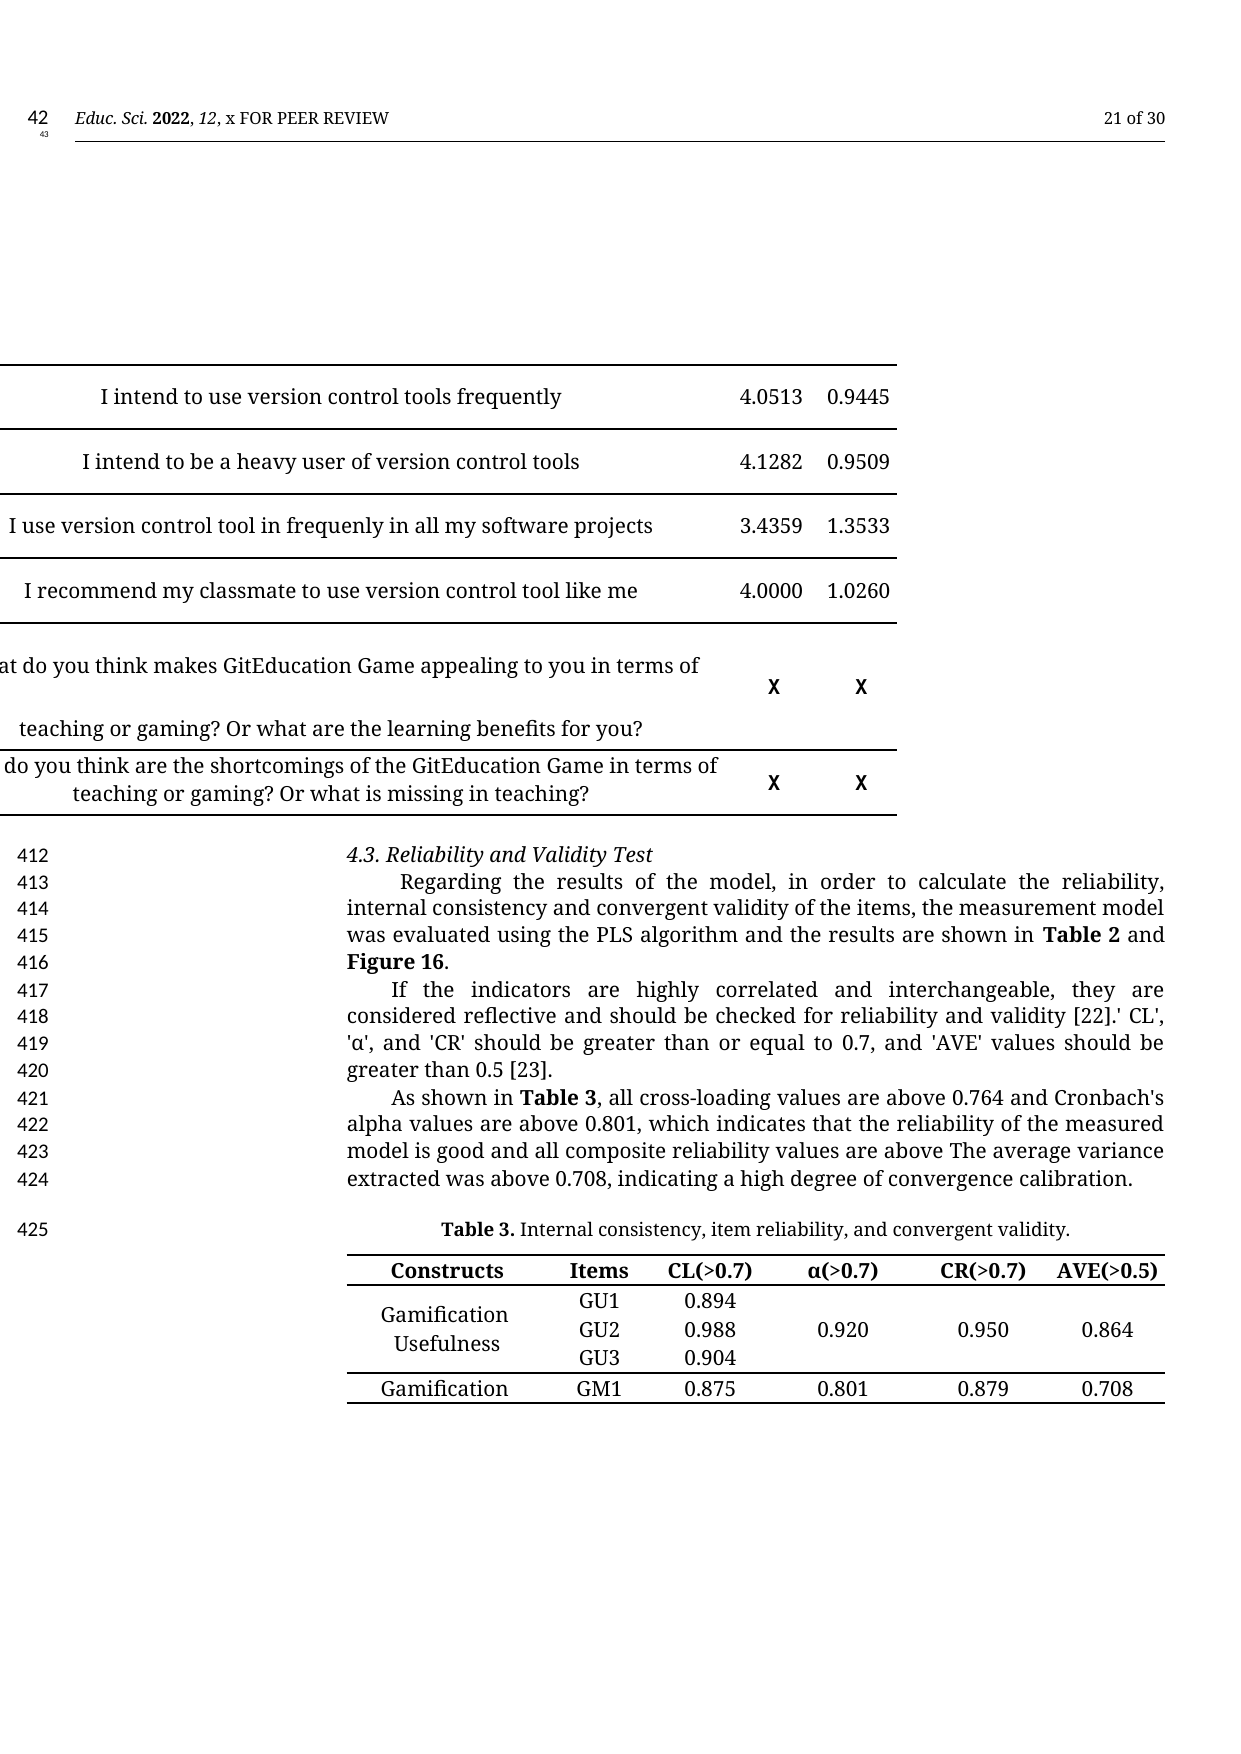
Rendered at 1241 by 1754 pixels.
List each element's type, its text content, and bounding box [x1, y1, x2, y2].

table_cell What do you think are the shortcomings of the GitEducation Game in terms of teaching or gaming? Or what is missing in teaching? [0, 751, 722, 813]
table_cell [1076, 364, 1240, 428]
text Table 3. Internal consistency, item reliability, and convergent validity. [347, 1217, 1165, 1241]
table_cell [1076, 428, 1240, 493]
table_cell [897, 622, 1076, 749]
table_cell I intend to be a heavy user of version control tools [0, 430, 722, 493]
table_cell I recommend my classmate to use version control tool like me [0, 559, 722, 622]
table_header AVE(>0.5) [1050, 1256, 1165, 1284]
subtitle 4.3. Reliability and Validity Test [347, 841, 1165, 867]
text If the indicators are highly correlated and interchangeable, they are considered reflective and should be checked for reliability and validity [22].' CL', 'α', and 'CR' should be greater than or equal to 0.7, and 'AVE' values should be greater than 0.5 [23]. [347, 976, 1165, 1084]
table_cell 0.875 [651, 1374, 769, 1402]
table_cell 0.9445 [826, 366, 897, 428]
table_cell [897, 749, 1076, 813]
table_cell X [826, 624, 897, 749]
table_cell 0.801 [769, 1374, 917, 1402]
table_cell 4.0000 [722, 559, 826, 622]
table_cell 0.879 [917, 1374, 1049, 1402]
table_header Constructs [347, 1256, 547, 1284]
text Regarding the results of the model, in order to calculate the reliability, internal consistency and convergent validity of the items, the measurement model was evaluated using the PLS algorithm and the results are shown in Table 2 and Figure 16. [347, 867, 1165, 976]
table_cell 3.4359 [722, 495, 826, 557]
table_header CR(>0.7) [917, 1256, 1049, 1284]
table_header CL(>0.7) [651, 1256, 769, 1284]
table_cell X [722, 751, 826, 813]
table_cell 0.894 0.988 0.904 [651, 1286, 769, 1372]
table_cell [1076, 493, 1240, 557]
table_cell 0.920 [769, 1286, 917, 1372]
table_cell Gamification Usefulness [347, 1286, 547, 1372]
table_cell 4.1282 [722, 430, 826, 493]
table_cell I intend to use version control tools frequently [0, 366, 722, 428]
table_cell 0.708 [1050, 1374, 1165, 1402]
table_cell 1.0260 [826, 559, 897, 622]
table_cell X [826, 751, 897, 813]
table_header α(>0.7) [769, 1256, 917, 1284]
table_cell 1.3533 [826, 495, 897, 557]
text As shown in Table 3, all cross-loading values are above 0.764 and Cronbach's alpha values are above 0.801, which indicates that the reliability of the measured model is good and all composite reliability values are above The average variance extracted was above 0.708, indicating a high degree of convergence calibration. [347, 1084, 1165, 1192]
table_header Items [548, 1256, 651, 1284]
table_cell 4.0513 [722, 366, 826, 428]
table_cell [897, 364, 1076, 428]
table_cell 0.950 [917, 1286, 1049, 1372]
table_cell X [722, 624, 826, 749]
table_cell GU1 GU2 GU3 [548, 1286, 651, 1372]
table_cell [1076, 622, 1240, 749]
table_cell [897, 428, 1076, 493]
table_cell GM1 [548, 1374, 651, 1402]
table_cell I use version control tool in frequenly in all my software projects [0, 495, 722, 557]
table_cell [1076, 557, 1240, 622]
table_cell 0.9509 [826, 430, 897, 493]
table_cell [897, 493, 1076, 557]
table_cell 0.864 [1050, 1286, 1165, 1372]
table_cell [897, 557, 1076, 622]
table_cell [1076, 749, 1240, 813]
table_cell What do you think makes GitEducation Game appealing to you in terms of teaching or gaming? Or what are the learning benefits for you? [0, 624, 722, 749]
table_cell Gamification [347, 1374, 547, 1402]
